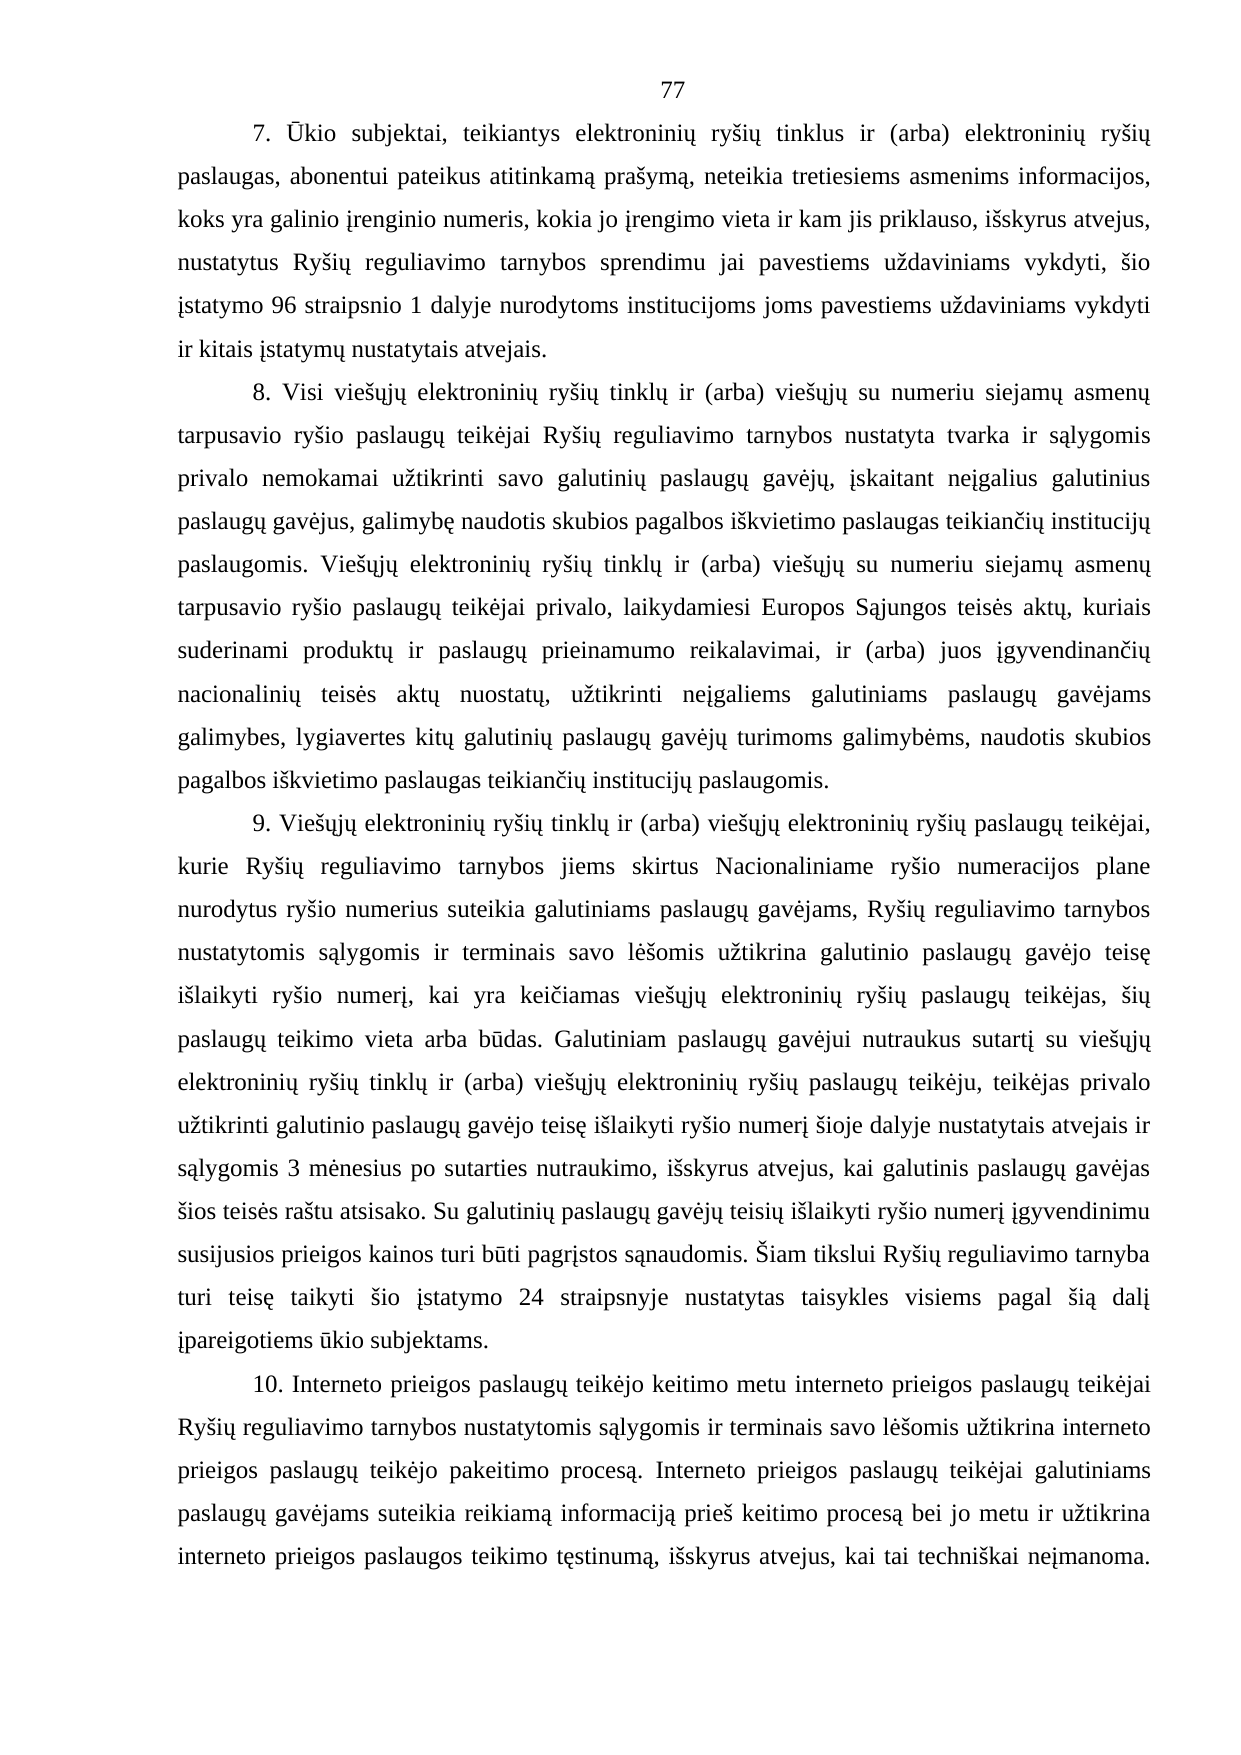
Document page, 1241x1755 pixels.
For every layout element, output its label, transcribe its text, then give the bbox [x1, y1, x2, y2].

text 10. Interneto prieigos paslaugų teikėjo keitimo metu interneto prieigos paslaugų teikėjai Ryšių reguliavimo tarnybos nustatytomis sąlygomis ir terminais savo lėšomis užtikrina interneto prieigos paslaugų teikėjo pakeitimo procesą. Interneto prieigos paslaugų teikėjai galutiniams paslaugų gavėjams suteikia reikiamą informaciją prieš keitimo procesą bei jo metu ir užtikrina interneto prieigos paslaugos teikimo tęstinumą, išskyrus atvejus, kai tai techniškai neįmanoma. [177, 1369, 1152, 1570]
text 9. Viešųjų elektroninių ryšių tinklų ir (arba) viešųjų elektroninių ryšių paslaugų teikėjai, kurie Ryšių reguliavimo tarnybos jiems skirtus Nacionaliniame ryšio numeracijos plane nurodytus ryšio numerius suteikia galutiniams paslaugų gavėjams, Ryšių reguliavimo tarnybos nustatytomis sąlygomis ir terminais savo lėšomis užtikrina galutinio paslaugų gavėjo teisę išlaikyti ryšio numerį, kai yra keičiamas viešųjų elektroninių ryšių paslaugų teikėjas, šių paslaugų teikimo vieta arba būdas. Galutiniam paslaugų gavėjui nutraukus sutartį su viešųjų elektroninių ryšių tinklų ir (arba) viešųjų elektroninių ryšių paslaugų teikėju, teikėjas privalo užtikrinti galutinio paslaugų gavėjo teisę išlaikyti ryšio numerį šioje dalyje nustatytais atvejais ir sąlygomis 3 mėnesius po sutarties nutraukimo, išskyrus atvejus, kai galutinis paslaugų gavėjas šios teisės raštu atsisako. Su galutinių paslaugų gavėjų teisių išlaikyti ryšio numerį įgyvendinimu susijusios prieigos kainos turi būti pagrįstos sąnaudomis. Šiam tikslui Ryšių reguliavimo tarnyba turi teisę taikyti šio įstatymo 24 straipsnyje nustatytas taisykles visiems pagal šią dalį įpareigotiems ūkio subjektams. [177, 808, 1152, 1354]
text 7. Ūkio subjektai, teikiantys elektroninių ryšių tinklus ir (arba) elektroninių ryšių paslaugas, abonentui pateikus atitinkamą prašymą, neteikia tretiesiems asmenims informacijos, koks yra galinio įrenginio numeris, kokia jo įrengimo vieta ir kam jis priklauso, išskyrus atvejus, nustatytus Ryšių reguliavimo tarnybos sprendimu jai pavestiems uždaviniams vykdyti, šio įstatymo 96 straipsnio 1 dalyje nurodytoms institucijoms joms pavestiems uždaviniams vykdyti ir kitais įstatymų nustatytais atvejais. [177, 118, 1152, 362]
text 8. Visi viešųjų elektroninių ryšių tinklų ir (arba) viešųjų su numeriu siejamų asmenų tarpusavio ryšio paslaugų teikėjai Ryšių reguliavimo tarnybos nustatyta tvarka ir sąlygomis privalo nemokamai užtikrinti savo galutinių paslaugų gavėjų, įskaitant neįgalius galutinius paslaugų gavėjus, galimybę naudotis skubios pagalbos iškvietimo paslaugas teikiančių institucijų paslaugomis. Viešųjų elektroninių ryšių tinklų ir (arba) viešųjų su numeriu siejamų asmenų tarpusavio ryšio paslaugų teikėjai privalo, laikydamiesi Europos Sąjungos teisės aktų, kuriais suderinami produktų ir paslaugų prieinamumo reikalavimai, ir (arba) juos įgyvendinančių nacionalinių teisės aktų nuostatų, užtikrinti neįgaliems galutiniams paslaugų gavėjams galimybes, lygiavertes kitų galutinių paslaugų gavėjų turimoms galimybėms, naudotis skubios pagalbos iškvietimo paslaugas teikiančių institucijų paslaugomis. [177, 377, 1152, 794]
